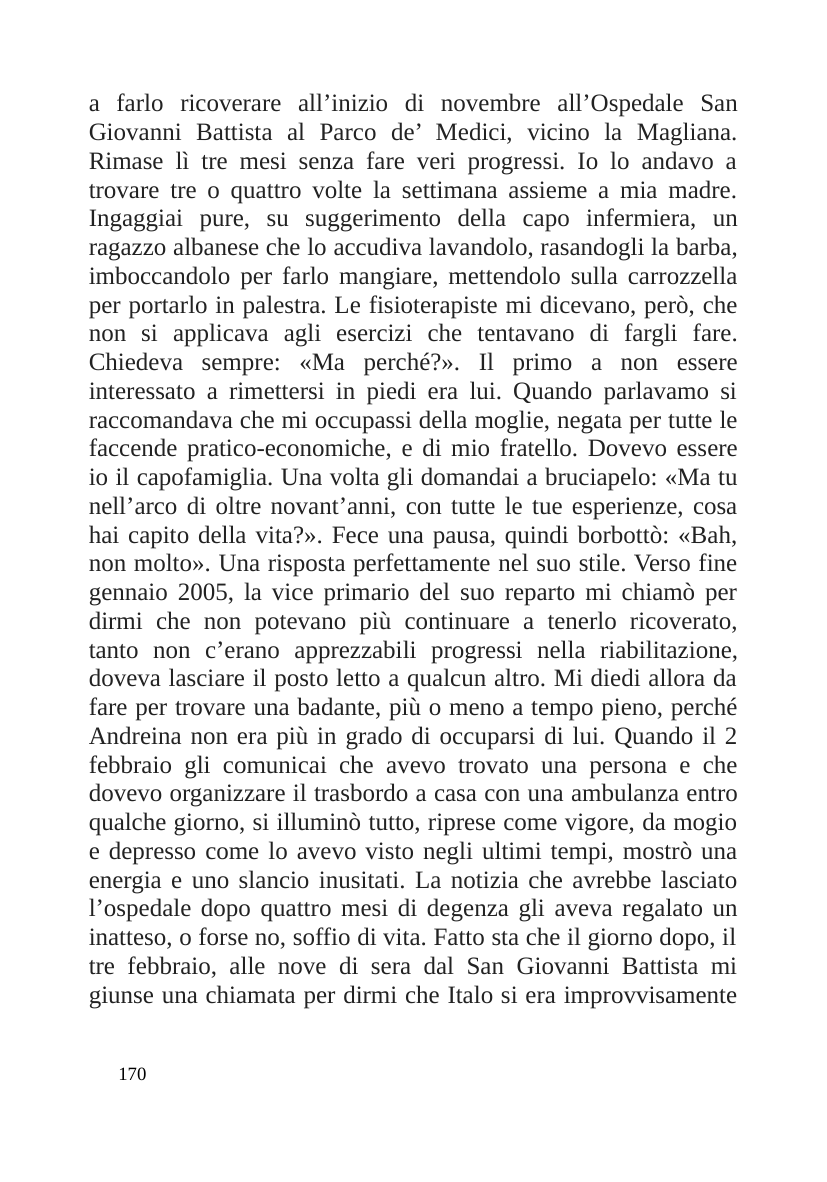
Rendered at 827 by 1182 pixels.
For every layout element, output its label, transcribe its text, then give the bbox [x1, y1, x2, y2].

text a farlo ricoverare all’inizio di novembre all’Ospedale San Giovanni Battista al Parco de’ Medici, vicino la Magliana. Rimase lì tre mesi senza fare veri progressi. Io lo andavo a trovare tre o quattro volte la settimana assieme a mia madre. Ingaggiai pure, su suggerimento della capo infermiera, un ragazzo albanese che lo accudiva lavandolo, rasandogli la barba, imboccandolo per farlo mangiare, mettendolo sulla carrozzella per portarlo in palestra. Le fisioterapiste mi dicevano, però, che non si applicava agli esercizi che tentavano di fargli fare. Chiedeva sempre: «Ma perché?». Il primo a non essere interessato a rimettersi in piedi era lui. Quando parlavamo si raccomandava che mi occupassi della moglie, negata per tutte le faccende pratico-economiche, e di mio fratello. Dovevo essere io il capofamiglia. Una volta gli domandai a bruciapelo: «Ma tu nell’arco di oltre novant’anni, con tutte le tue esperienze, cosa hai capito della vita?». Fece una pausa, quindi borbottò: «Bah, non molto». Una risposta perfettamente nel suo stile. Verso fine gennaio 2005, la vice primario del suo reparto mi chiamò per dirmi che non potevano più continuare a tenerlo ricoverato, tanto non c’erano apprezzabili progressi nella riabilitazione, doveva lasciare il posto letto a qualcun altro. Mi diedi allora da fare per trovare una badante, più o meno a tempo pieno, perché Andreina non era più in grado di occuparsi di lui. Quando il 2 febbraio gli comunicai che avevo trovato una persona e che dovevo organizzare il trasbordo a casa con una ambulanza entro qualche giorno, si illuminò tutto, riprese come vigore, da mogio e depresso come lo avevo visto negli ultimi tempi, mostrò una energia e uno slancio inusitati. La notizia che avrebbe lasciato l’ospedale dopo quattro mesi di degenza gli aveva regalato un inatteso, o forse no, soffio di vita. Fatto sta che il giorno dopo, il tre febbraio, alle nove di sera dal San Giovanni Battista mi giunse una chiamata per dirmi che Italo si era improvvisamente [88, 88, 738, 1008]
